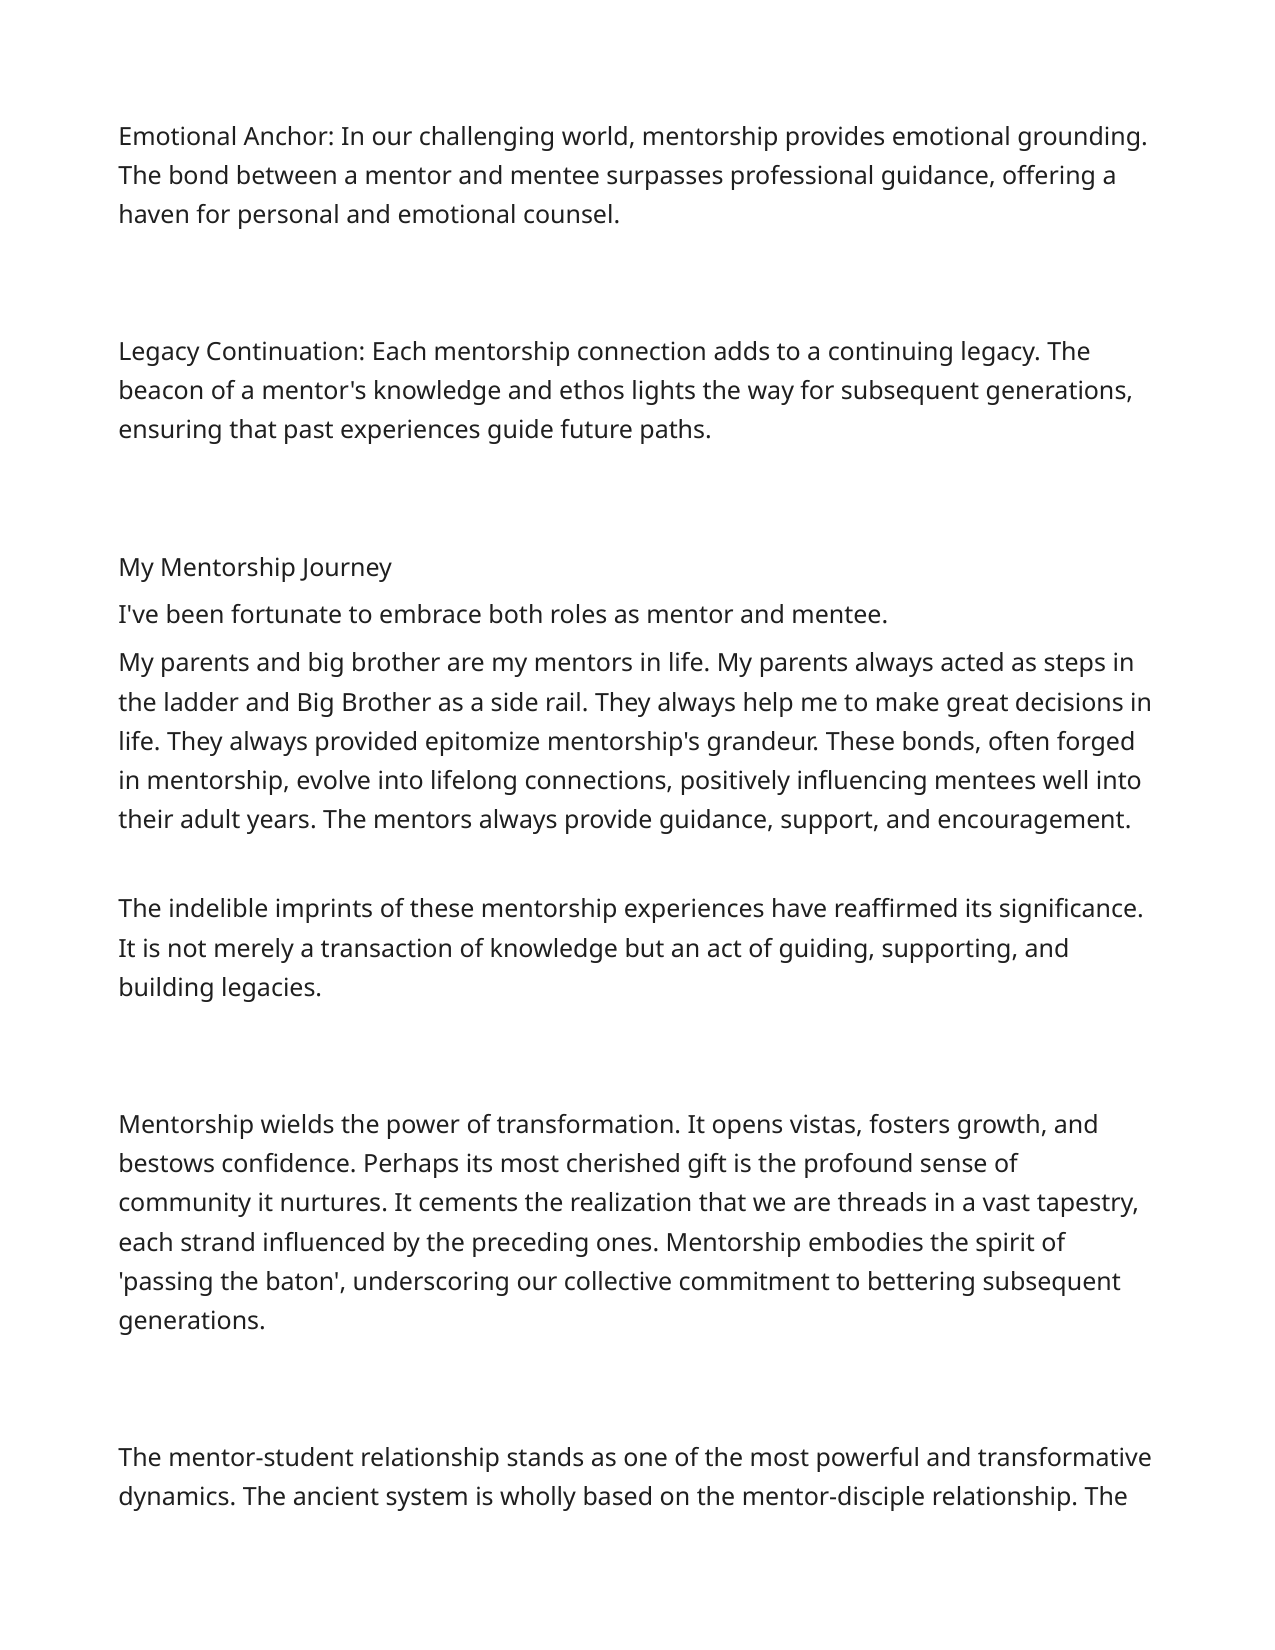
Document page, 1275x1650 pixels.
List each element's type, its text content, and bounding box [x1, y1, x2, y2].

text Emotional Anchor: In our challenging world, mentorship provides emotional grounding. The bond between a mentor and mentee surpasses professional guidance, offering a haven for personal and emotional counsel. [118, 118, 1157, 231]
text The mentor-student relationship stands as one of the most powerful and transformative dynamics. The ancient system is wholly based on the mentor-disciple relationship. The [118, 1440, 1157, 1513]
text Mentorship wields the power of transformation. It opens vistas, fosters growth, and bestows confidence. Perhaps its most cherished gift is the profound sense of community it nurtures. It cements the realization that we are threads in a vast tapestry, each strand influenced by the preceding ones. Mentorship embodies the spirit of 'passing the baton', underscoring our collective commitment to bettering subsequent generations. [118, 1107, 1157, 1337]
text My Mentorship Journey [118, 549, 1157, 583]
text My parents and big brother are my mentors in life. My parents always acted as steps in the ladder and Big Brother as a side rail. They always help me to make great decisions in life. They always provided epitomize mentorship's grandeur. These bonds, often forged in mentorship, evolve into lifelong connections, positively influencing mentees well into their adult years. The mentors always provide guidance, support, and encouragement. [118, 645, 1157, 836]
text Legacy Continuation: Each mentorship connection adds to a continuing legacy. The beacon of a mentor's knowledge and ethos lights the way for subsequent generations, ensuring that past experiences guide future paths. [118, 334, 1157, 446]
text The indelible imprints of these mentorship experiences have reaffirmed its significance. It is not merely a transaction of knowledge but an act of guiding, supporting, and building legacies. [118, 891, 1157, 1003]
text I've been fortunate to embrace both roles as mentor and mentee. [118, 597, 1157, 631]
